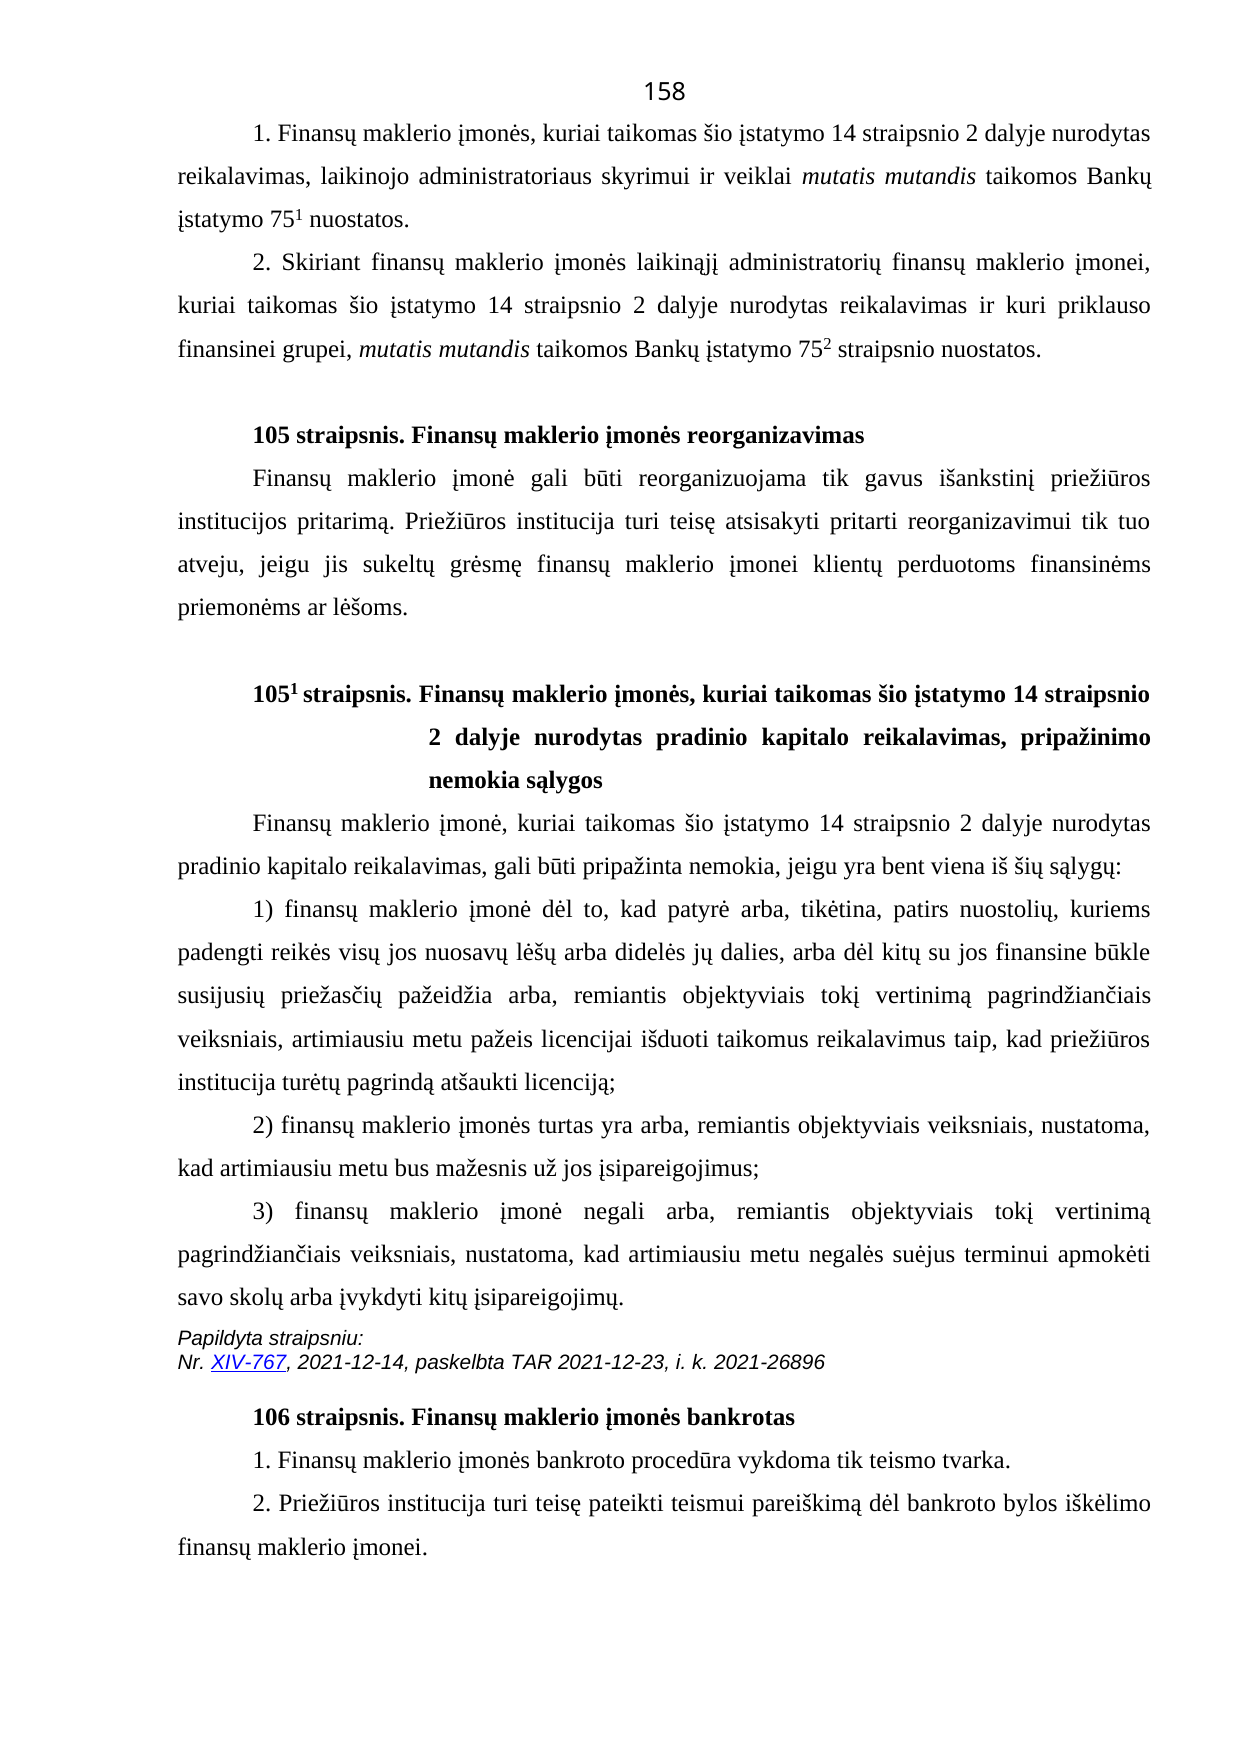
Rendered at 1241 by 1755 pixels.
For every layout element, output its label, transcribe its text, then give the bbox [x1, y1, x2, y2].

text 2. Priežiūros institucija turi teisę pateikti teismui pareiškimą dėl bankroto bylos iškėlimo finansų maklerio įmonei. [177, 1488, 1152, 1560]
text 105 straipsnis. Finansų maklerio įmonės reorganizavimas [177, 420, 1152, 449]
text 1. Finansų maklerio įmonės bankroto procedūra vykdoma tik teismo tvarka. [177, 1445, 1152, 1474]
text Papildyta straipsniu: [177, 1326, 1152, 1349]
text 1. Finansų maklerio įmonės, kuriai taikomas šio įstatymo 14 straipsnio 2 dalyje nurodytas reikalavimas, laikinojo administratoriaus skyrimui ir veiklai mutatis mutandis taikomos Bankų įstatymo 751 nuostatos. [177, 118, 1152, 233]
text 2) finansų maklerio įmonės turtas yra arba, remiantis objektyviais veiksniais, nustatoma, kad artimiausiu metu bus mažesnis už jos įsipareigojimus; [177, 1110, 1152, 1182]
text 1051 straipsnis. Finansų maklerio įmonės, kuriai taikomas šio įstatymo 14 straipsnio 2 dalyje nurodytas pradinio kapitalo reikalavimas, pripažinimo nemokia sąlygos [252, 679, 1152, 794]
text 1) finansų maklerio įmonė dėl to, kad patyrė arba, tikėtina, patirs nuostolių, kuriems padengti reikės visų jos nuosavų lėšų arba didelės jų dalies, arba dėl kitų su jos finansine būkle susijusių priežasčių pažeidžia arba, remiantis objektyviais tokį vertinimą pagrindžiančiais veiksniais, artimiausiu metu pažeis licencijai išduoti taikomus reikalavimus taip, kad priežiūros institucija turėtų pagrindą atšaukti licenciją; [177, 894, 1152, 1096]
text Finansų maklerio įmonė, kuriai taikomas šio įstatymo 14 straipsnio 2 dalyje nurodytas pradinio kapitalo reikalavimas, gali būti pripažinta nemokia, jeigu yra bent viena iš šių sąlygų: [177, 808, 1152, 880]
text Finansų maklerio įmonė gali būti reorganizuojama tik gavus išankstinį priežiūros institucijos pritarimą. Priežiūros institucija turi teisę atsisakyti pritarti reorganizavimui tik tuo atveju, jeigu jis sukeltų grėsmę finansų maklerio įmonei klientų perduotoms finansinėms priemonėms ar lėšoms. [177, 463, 1152, 621]
text 3) finansų maklerio įmonė negali arba, remiantis objektyviais tokį vertinimą pagrindžiančiais veiksniais, nustatoma, kad artimiausiu metu negalės suėjus terminui apmokėti savo skolų arba įvykdyti kitų įsipareigojimų. [177, 1196, 1152, 1311]
text Nr. XIV-767, 2021-12-14, paskelbta TAR 2021-12-23, i. k. 2021-26896 [177, 1349, 1152, 1373]
text 106 straipsnis. Finansų maklerio įmonės bankrotas [177, 1402, 1152, 1431]
text 2. Skiriant finansų maklerio įmonės laikinąjį administratorių finansų maklerio įmonei, kuriai taikomas šio įstatymo 14 straipsnio 2 dalyje nurodytas reikalavimas ir kuri priklauso finansinei grupei, mutatis mutandis taikomos Bankų įstatymo 752 straipsnio nuostatos. [177, 247, 1152, 362]
